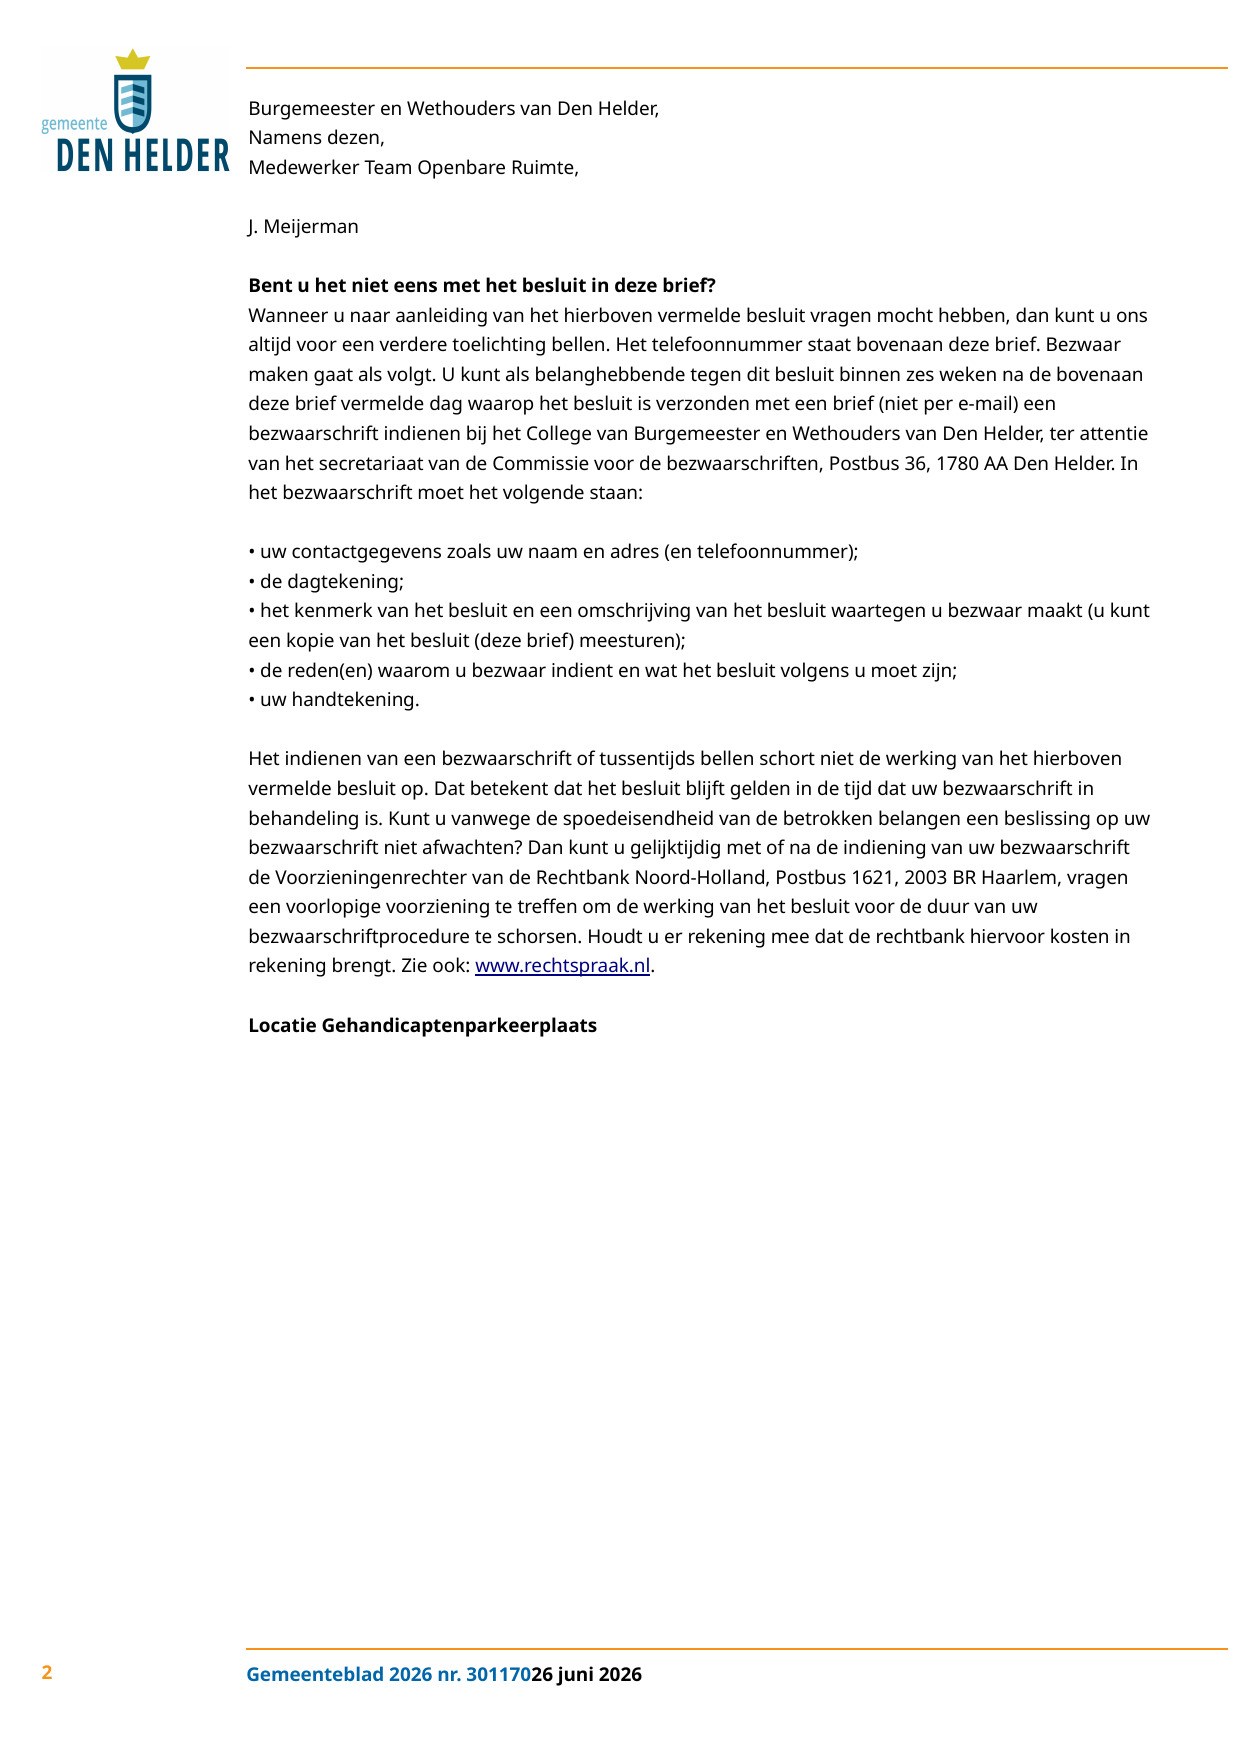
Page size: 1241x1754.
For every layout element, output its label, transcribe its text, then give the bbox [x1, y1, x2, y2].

text Namens dezen, [248, 124, 1152, 150]
text Wanneer u naar aanleiding van het hierboven vermelde besluit vragen mocht hebben, dan kunt u ons altijd voor een verdere toelichting bellen. Het telefoonnummer staat bovenaan deze brief. Bezwaar maken gaat als volgt. U kunt als belanghebbende tegen dit besluit binnen zes weken na de bovenaan deze brief vermelde dag waarop het besluit is verzonden met een brief (niet per e-mail) een bezwaarschrift indienen bij het College van Burgemeester en Wethouders van Den Helder, ter attentie van het secretariaat van de Commissie voor de bezwaarschriften, Postbus 36, 1780 AA Den Helder. In het bezwaarschrift moet het volgende staan: [248, 302, 1152, 505]
text • de reden(en) waarom u bezwaar indient en wat het besluit volgens u moet zijn; [248, 657, 1152, 683]
text J. Meijerman [248, 213, 1152, 239]
picture [182, 144, 187, 165]
text Locatie Gehandicaptenparkeerplaats [248, 1012, 1152, 1038]
text • uw handtekening. [248, 686, 1152, 712]
text Bent u het niet eens met het besluit in deze brief? [248, 272, 1152, 298]
text Medewerker Team Openbare Ruimte, [248, 154, 1152, 180]
picture [130, 157, 135, 172]
text Het indienen van een bezwaarschrift of tussentijds bellen schort niet de werking van het hierboven vermelde besluit op. Dat betekent dat het besluit blijft gelden in de tijd dat uw bezwaarschrift in behandeling is. Kunt u vanwege de spoedeisendheid van de betrokken belangen een beslissing op uw bezwaarschrift niet afwachten? Dan kunt u gelijktijdig met of na de indiening van uw bezwaarschrift de Voorzieningenrechter van de Rechtbank Noord-Holland, Postbus 1621, 2003 BR Haarlem, vragen een voorlopige voorziening te treffen om de werking van het besluit voor de duur van uw bezwaarschriftprocedure te schorsen. Houdt u er rekening mee dat de rechtbank hiervoor kosten in rekening brengt. Zie ook: www.rechtspraak.nl. [248, 746, 1152, 978]
picture [41, 47, 231, 172]
picture [220, 160, 224, 172]
text • het kenmerk van het besluit en een omschrijving van het besluit waartegen u bezwaar maakt (u kunt een kopie van het besluit (deze brief) meesturen); [248, 598, 1152, 653]
text Burgemeester en Wethouders van Den Helder, [248, 95, 1152, 121]
text • uw contactgegevens zoals uw naam en adres (en telefoonnummer); [248, 538, 1152, 564]
text • de dagtekening; [248, 568, 1152, 594]
picture [100, 154, 106, 172]
picture [63, 144, 68, 165]
